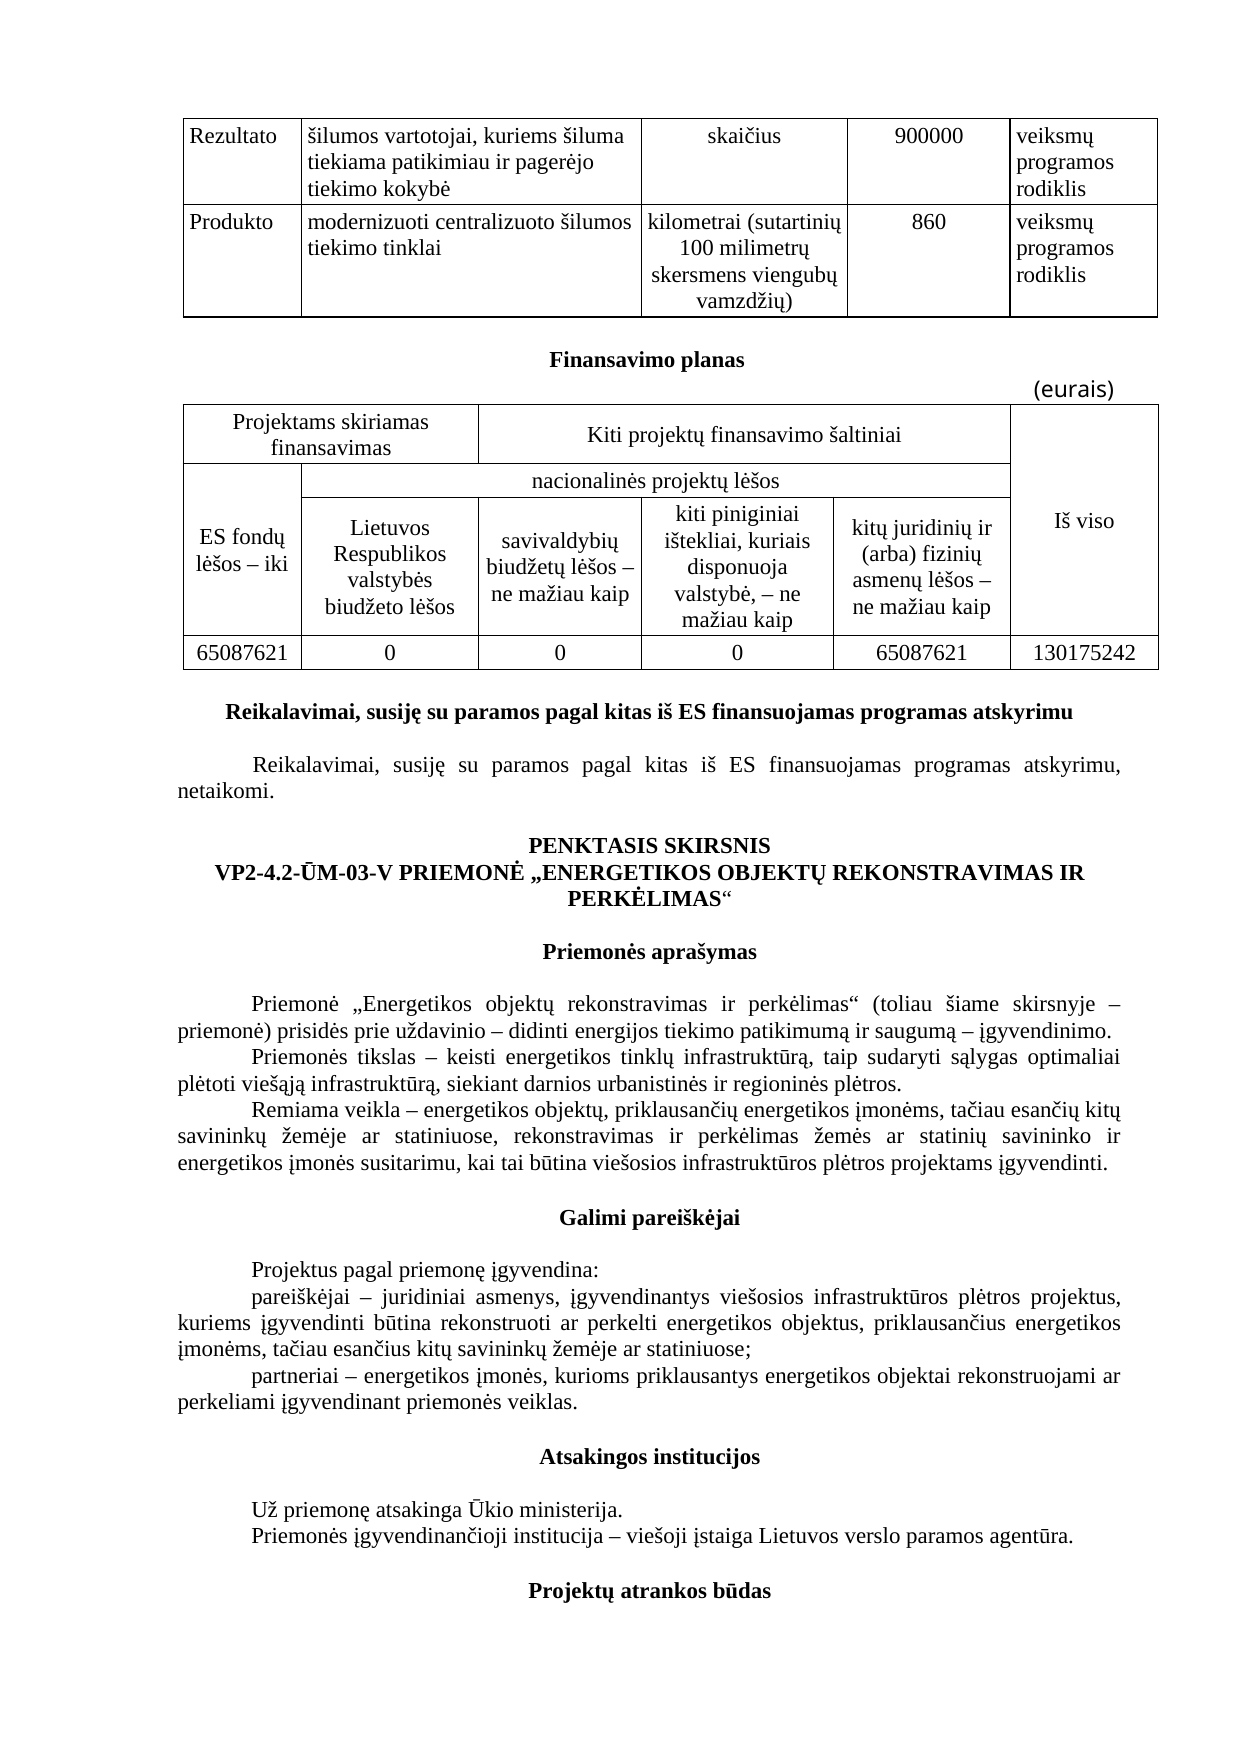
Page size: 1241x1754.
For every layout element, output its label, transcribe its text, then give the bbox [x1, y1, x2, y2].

table_cell modernizuoti centralizuoto šilumos tiekimo tinklai [302, 205, 641, 316]
text Už priemonę atsakinga Ūkio ministerija. [177, 1496, 1122, 1522]
table_cell skaičius [642, 119, 847, 204]
table_cell savivaldybių biudžetų lėšos – ne mažiau kaip [479, 498, 641, 635]
table_cell 130175242 [1011, 636, 1158, 668]
text Atsakingos institucijos [177, 1443, 1122, 1470]
table_cell kilometrai (sutartinių 100 milimetrų skersmens viengubų vamzdžių) [642, 205, 847, 316]
text Priemonė „Energetikos objektų rekonstravimas ir perkėlimas“ (toliau šiame skirsnyje – priemonė) prisidės prie uždavinio – didinti energijos tiekimo patikimumą ir saugumą – įgyvendinimo. [177, 991, 1122, 1043]
table_cell ES fondų lėšos – iki [184, 464, 301, 635]
table_cell 860 [848, 205, 1009, 316]
table_cell 65087621 [834, 636, 1010, 668]
table_cell veiksmų programos rodiklis [1011, 205, 1157, 316]
table_cell Produkto [184, 205, 301, 316]
table_cell nacionalinės projektų lėšos [302, 464, 1010, 497]
table_cell 0 [642, 636, 833, 668]
text Galimi pareiškėjai [177, 1204, 1122, 1230]
table_cell veiksmų programos rodiklis [1011, 119, 1157, 204]
table_cell šilumos vartotojai, kuriems šiluma tiekiama patikimiau ir pagerėjo tiekimo kokybė [302, 119, 641, 204]
table_header Projektams skiriamas finansavimas [184, 405, 478, 463]
text Priemonės įgyvendinančioji institucija – viešoji įstaiga Lietuvos verslo paramos agentūra. [177, 1522, 1122, 1549]
table_cell 0 [302, 636, 478, 668]
text pareiškėjai – juridiniai asmenys, įgyvendinantys viešosios infrastruktūros plėtros projektus, kuriems įgyvendinti būtina rekonstruoti ar perkelti energetikos objektus, priklausančius energetikos įmonėms, tačiau esančius kitų savininkų žemėje ar statiniuose; [177, 1283, 1122, 1362]
table_cell 900000 [848, 119, 1009, 204]
table_cell 65087621 [184, 636, 301, 668]
text Priemonės aprašymas [177, 938, 1122, 964]
table_cell kitų juridinių ir (arba) fizinių asmenų lėšos – ne mažiau kaip [834, 498, 1010, 635]
table_cell kiti piniginiai ištekliai, kuriais disponuoja valstybė, – ne mažiau kaip [642, 498, 833, 635]
text Reikalavimai, susiję su paramos pagal kitas iš ES finansuojamas programas atskyrimu [177, 698, 1122, 724]
table_header Iš viso [1011, 405, 1158, 635]
table_header Kiti projektų finansavimo šaltiniai [479, 405, 1010, 463]
text Remiama veikla – energetikos objektų, priklausančių energetikos įmonėms, tačiau esančių kitų savininkų žemėje ar statiniuose, rekonstravimas ir perkėlimas žemės ar statinių savininko ir energetikos įmonės susitarimu, kai tai būtina viešosios infrastruktūros plėtros projektams įgyvendinti. [177, 1096, 1122, 1175]
text Finansavimo planas [177, 346, 1122, 372]
text VP2-4.2-ŪM-03-V PRIEMONĖ „ENERGETIKOS OBJEKTŲ REKONSTRAVIMAS IR PERKĖLIMAS“ [177, 859, 1122, 911]
text partneriai – energetikos įmonės, kurioms priklausantys energetikos objektai rekonstruojami ar perkeliami įgyvendinant priemonės veiklas. [177, 1362, 1122, 1414]
text PENKTASIS SKIRSNIS [177, 832, 1122, 859]
table_cell 0 [479, 636, 641, 668]
table_cell Rezultato [184, 119, 301, 204]
table_cell Lietuvos Respublikos valstybės biudžeto lėšos [302, 498, 478, 635]
text Projektų atrankos būdas [177, 1577, 1122, 1604]
text Projektus pagal priemonę įgyvendina: [177, 1256, 1122, 1283]
text (eurais) [177, 372, 1122, 404]
text Reikalavimai, susiję su paramos pagal kitas iš ES finansuojamas programas atskyrimu, netaikomi. [177, 751, 1122, 804]
text Priemonės tikslas – keisti energetikos tinklų infrastruktūrą, taip sudaryti sąlygas optimaliai plėtoti viešąją infrastruktūrą, siekiant darnios urbanistinės ir regioninės plėtros. [177, 1043, 1122, 1096]
